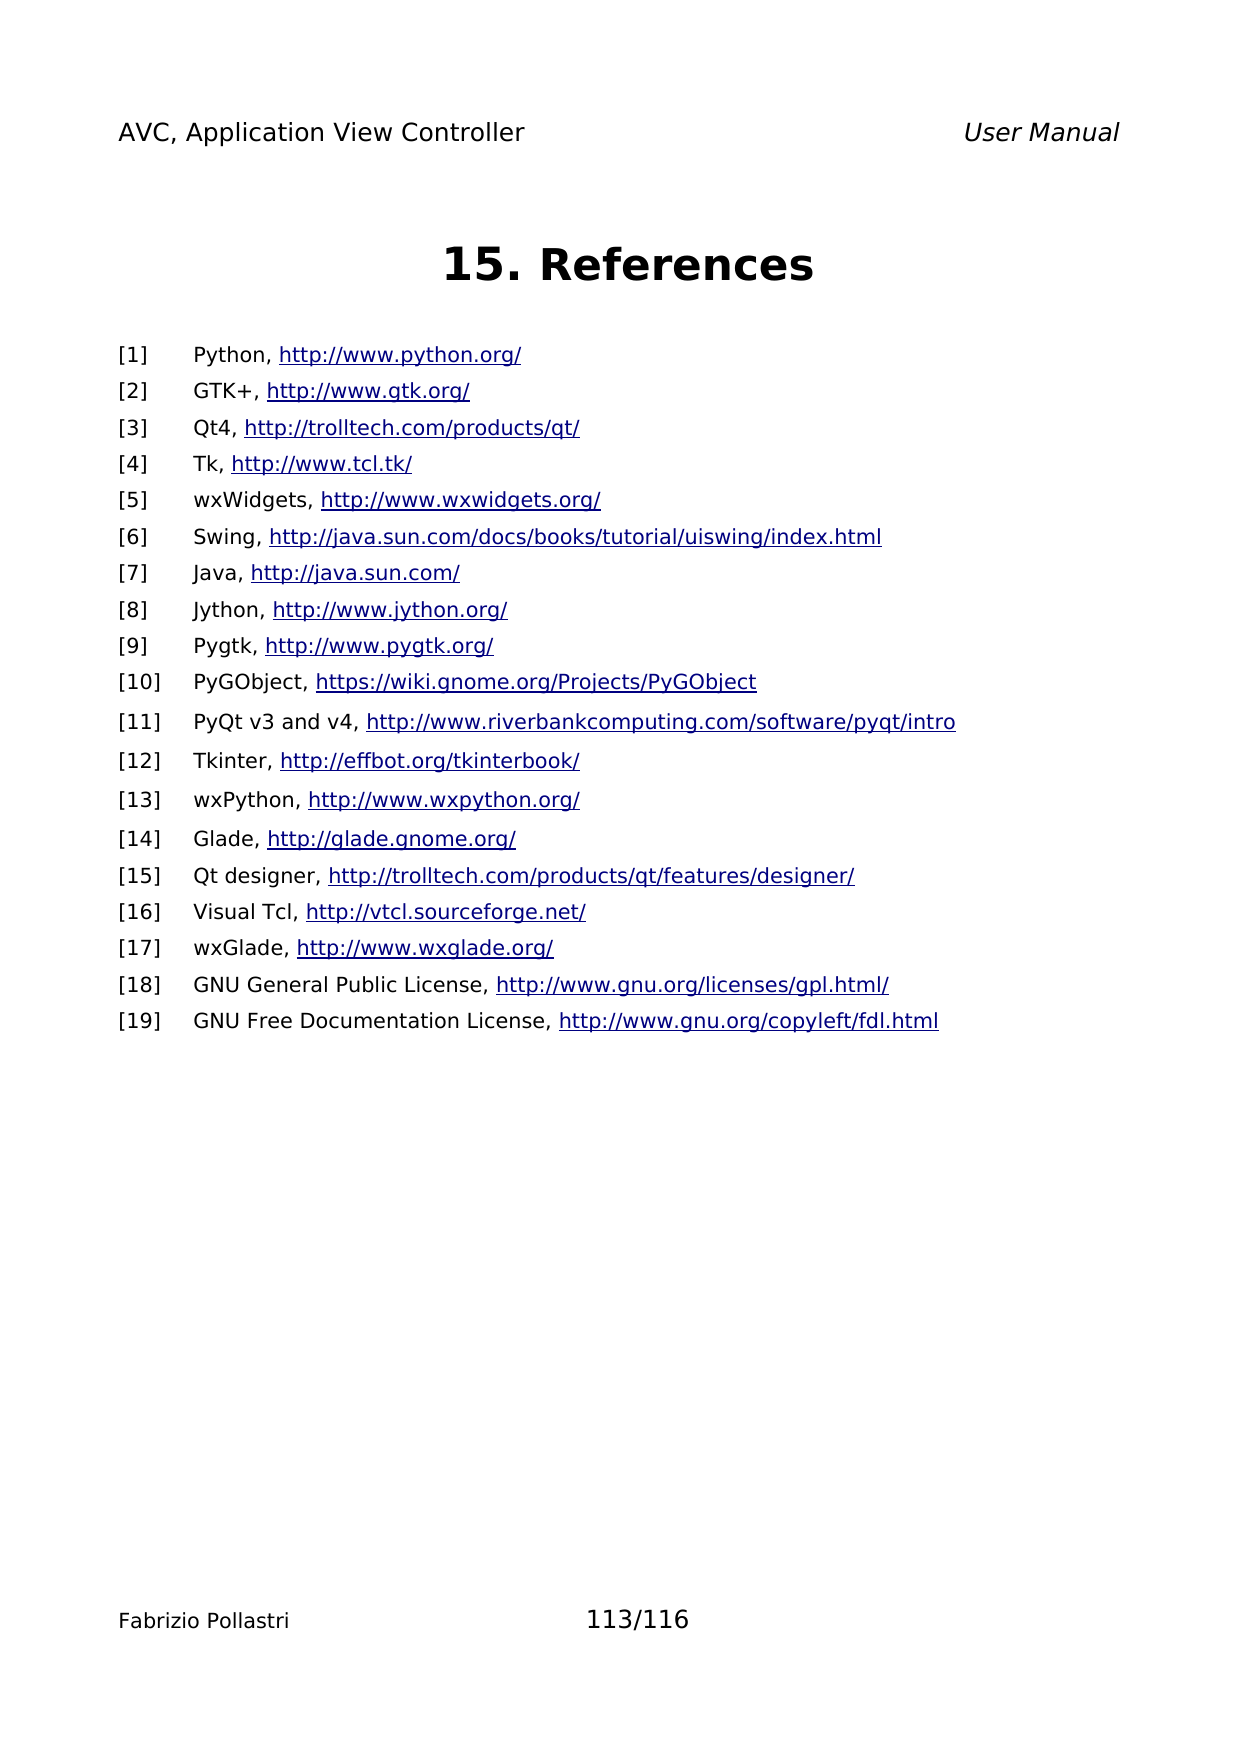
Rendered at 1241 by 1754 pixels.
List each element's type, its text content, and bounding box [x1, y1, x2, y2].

list Python, http://www.python.org/ [118, 343, 1122, 367]
list Jython, http://www.jython.org/ [118, 598, 1122, 622]
list Visual Tcl, http://vtcl.sourceforge.net/ [118, 900, 1122, 924]
list wxGlade, http://www.wxglade.org/ [118, 936, 1122, 961]
list Tkinter, http://effbot.org/tkinterbook/ [118, 749, 1122, 773]
list wxPython, http://www.wxpython.org/ [118, 788, 1122, 812]
list GNU Free Documentation License, http://www.gnu.org/copyleft/fdl.html [118, 1009, 1122, 1033]
list Pygtk, http://www.pygtk.org/ [118, 634, 1122, 658]
list Java, http://java.sun.com/ [118, 561, 1122, 586]
list GTK+, http://www.gtk.org/ [118, 379, 1122, 404]
list Glade, http://glade.gnome.org/ [118, 827, 1122, 852]
list PyGObject, https://wiki.gnome.org/Projects/PyGObject [118, 670, 1122, 694]
list GNU General Public License, http://www.gnu.org/licenses/gpl.html/ [118, 973, 1122, 997]
list Qt4, http://trolltech.com/products/qt/ [118, 416, 1122, 440]
list wxWidgets, http://www.wxwidgets.org/ [118, 488, 1122, 513]
list Qt designer, http://trolltech.com/products/qt/features/designer/ [118, 864, 1122, 888]
subtitle References [118, 238, 1122, 291]
list PyQt v3 and v4, http://www.riverbankcomputing.com/software/pyqt/intro [118, 710, 1122, 734]
list Swing, http://java.sun.com/docs/books/tutorial/uiswing/index.html [118, 525, 1122, 549]
list Tk, http://www.tcl.tk/ [118, 452, 1122, 476]
